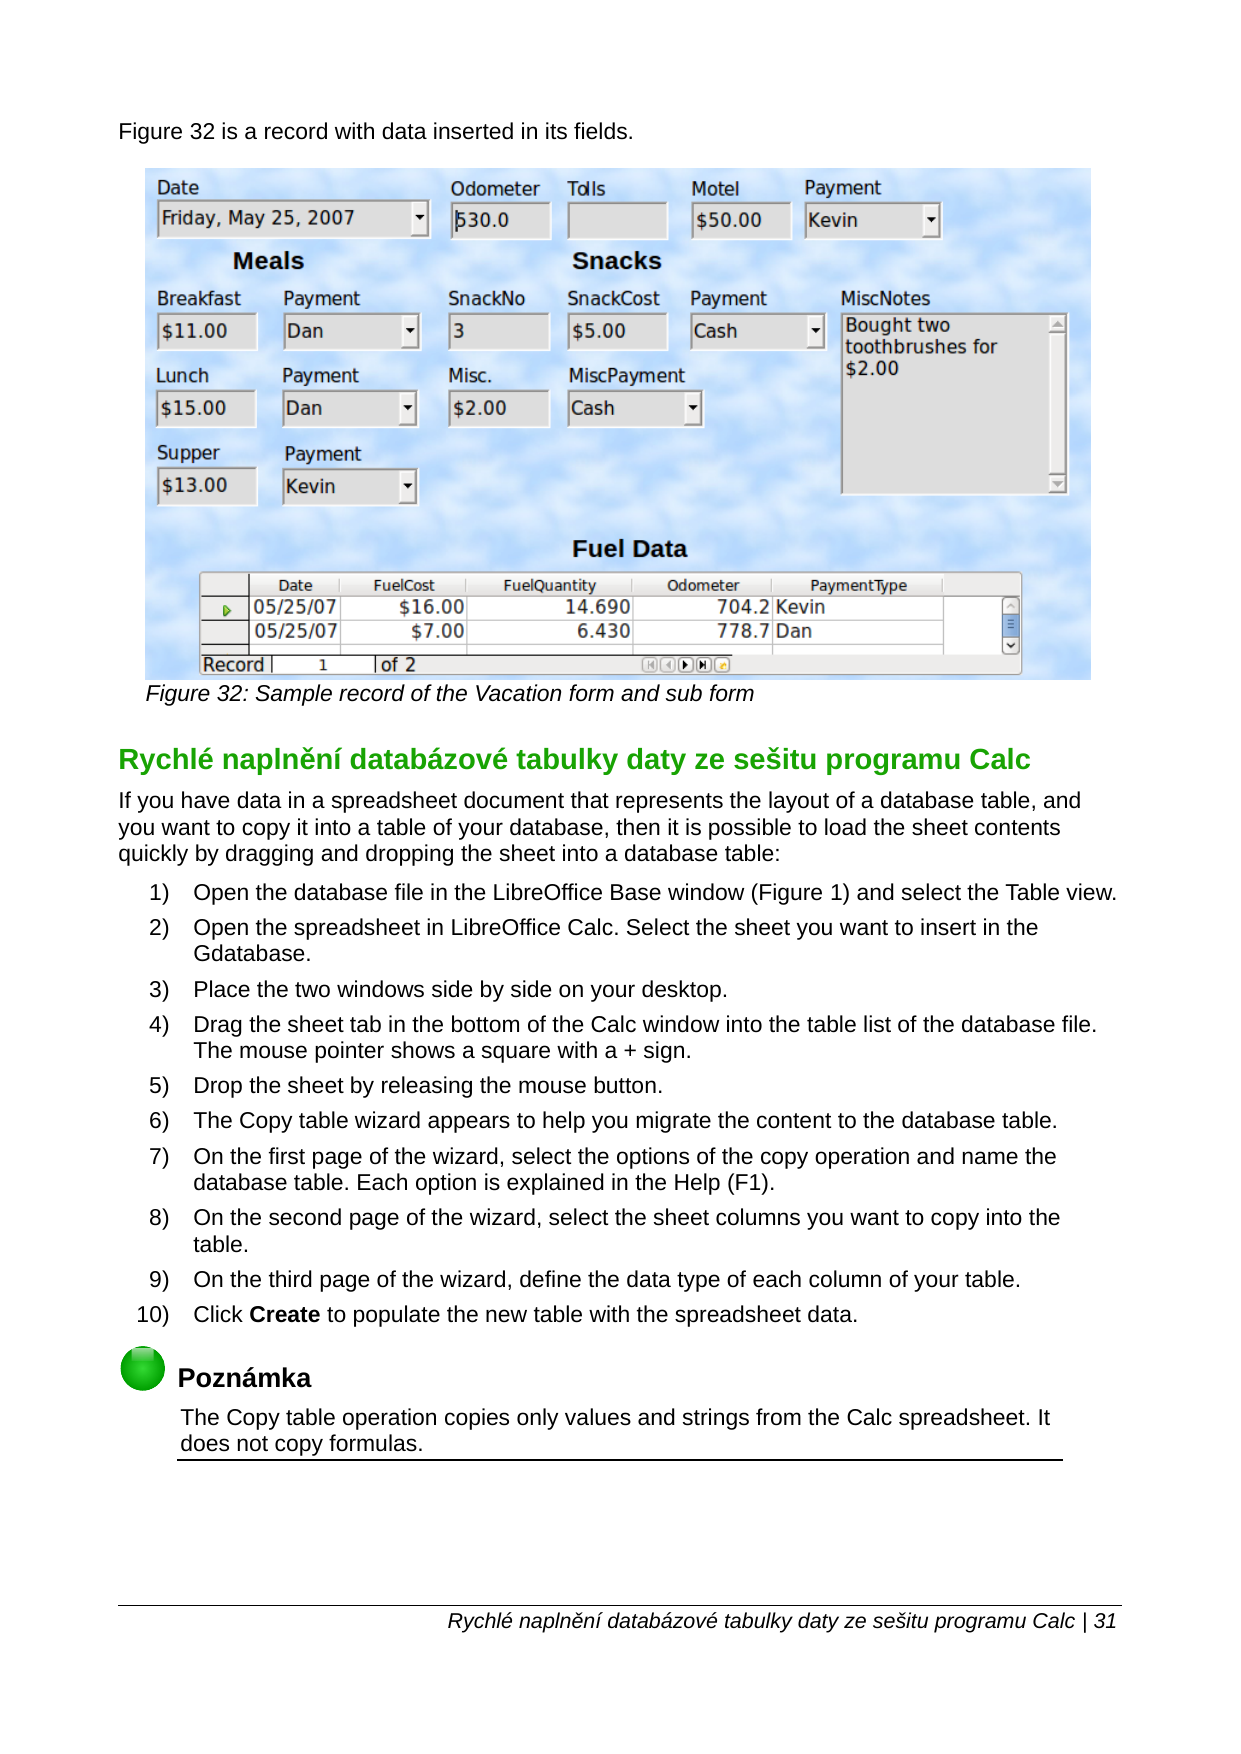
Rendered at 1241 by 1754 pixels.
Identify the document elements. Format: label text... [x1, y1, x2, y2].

list On the third page of the wizard, define the data type of each column of your table. [169, 1266, 1122, 1292]
text The Copy table operation copies only values and strings from the Calc spreadsheet. It does not copy formulas. [177, 1401, 1063, 1459]
list The Copy table wizard appears to help you migrate the content to the database table. [169, 1107, 1122, 1134]
list Click Create to populate the new table with the spreadsheet data. [169, 1301, 1122, 1327]
list On the first page of the wizard, select the options of the copy operation and name the database table. Each option is explained in the Help (F1). [169, 1143, 1122, 1195]
list Place the two windows side by side on your desktop. [169, 976, 1122, 1002]
list Open the spreadsheet in LibreOffice Calc. Select the sheet you want to insert in the Gdatabase. [169, 914, 1122, 967]
picture [145, 168, 1091, 680]
subtitle Poznámka [118, 1344, 1122, 1393]
text Figure 32: Sample record of the Vacation form and sub form [145, 680, 1095, 706]
text Figure 32 is a record with data inserted in its fields. [118, 118, 1122, 144]
list Drop the sheet by releasing the mouse button. [169, 1072, 1122, 1099]
list Drag the sheet tab in the bottom of the Calc window into the table list of the database file. The mouse pointer shows a square with a + sign. [169, 1011, 1122, 1063]
text If you have data in a spreadsheet document that represents the layout of a database table, and you want to copy it into a table of your database, then it is possible to load the sheet contents quickly by dragging and dropping the sheet into a database table: [118, 787, 1122, 866]
list On the second page of the wizard, select the sheet columns you want to copy into the table. [169, 1204, 1122, 1257]
list Open the database file in the LibreOffice Base window (Figure 1) and select the Table view. [169, 879, 1122, 905]
subtitle Rychlé naplnění databázové tabulky daty ze sešitu programu Calc [118, 742, 1122, 775]
